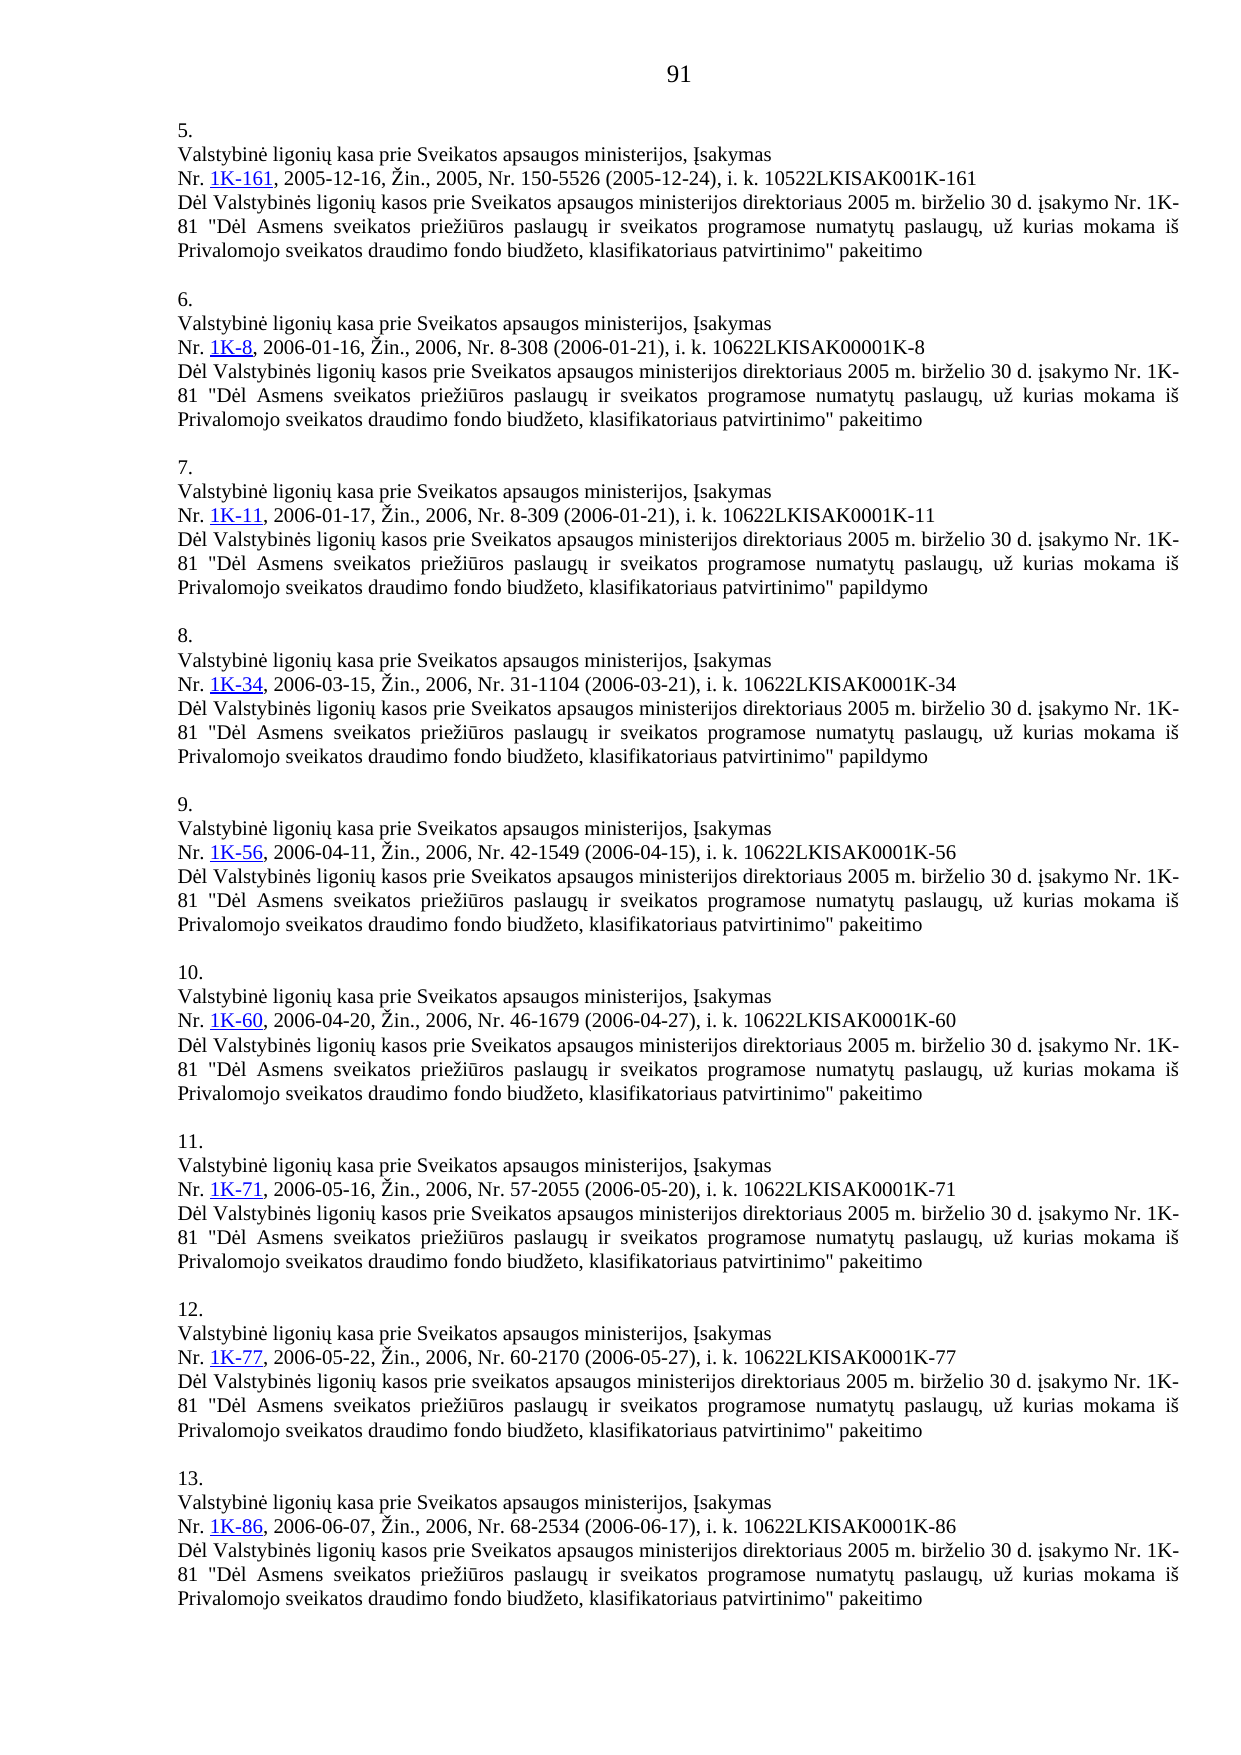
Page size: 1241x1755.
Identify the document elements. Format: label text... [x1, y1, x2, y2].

text Dėl Valstybinės ligonių kasos prie Sveikatos apsaugos ministerijos direktoriaus 2005 m. birželio 30 d. įsakymo Nr. 1K-81 "Dėl Asmens sveikatos priežiūros paslaugų ir sveikatos programose numatytų paslaugų, už kurias mokama iš Privalomojo sveikatos draudimo fondo biudžeto, klasifikatoriaus patvirtinimo" pakeitimo [177, 1032, 1181, 1105]
text Dėl Valstybinės ligonių kasos prie Sveikatos apsaugos ministerijos direktoriaus 2005 m. birželio 30 d. įsakymo Nr. 1K- 81 "Dėl Asmens sveikatos priežiūros paslaugų ir sveikatos programose numatytų paslaugų, už kurias mokama iš Privalomojo sveikatos draudimo fondo biudžeto, klasifikatoriaus patvirtinimo" pakeitimo [177, 359, 1181, 431]
text Dėl Valstybinės ligonių kasos prie Sveikatos apsaugos ministerijos direktoriaus 2005 m. birželio 30 d. įsakymo Nr. 1K- 81 "Dėl Asmens sveikatos priežiūros paslaugų ir sveikatos programose numatytų paslaugų, už kurias mokama iš Privalomojo sveikatos draudimo fondo biudžeto, klasifikatoriaus patvirtinimo" papildymo [177, 527, 1181, 599]
text 7. [177, 455, 1181, 479]
text Dėl Valstybinės ligonių kasos prie Sveikatos apsaugos ministerijos direktoriaus 2005 m. birželio 30 d. įsakymo Nr. 1K-81 "Dėl Asmens sveikatos priežiūros paslaugų ir sveikatos programose numatytų paslaugų, už kurias mokama iš Privalomojo sveikatos draudimo fondo biudžeto, klasifikatoriaus patvirtinimo" papildymo [177, 696, 1181, 768]
text Nr. 1K-60, 2006-04-20, Žin., 2006, Nr. 46-1679 (2006-04-27), i. k. 10622LKISAK0001K-60 [177, 1008, 1181, 1032]
text Dėl Valstybinės ligonių kasos prie Sveikatos apsaugos ministerijos direktoriaus 2005 m. birželio 30 d. įsakymo Nr. 1K-81 "Dėl Asmens sveikatos priežiūros paslaugų ir sveikatos programose numatytų paslaugų, už kurias mokama iš Privalomojo sveikatos draudimo fondo biudžeto, klasifikatoriaus patvirtinimo" pakeitimo [177, 190, 1181, 262]
text Valstybinė ligonių kasa prie Sveikatos apsaugos ministerijos, Įsakymas [177, 1490, 1181, 1514]
text Nr. 1K-71, 2006-05-16, Žin., 2006, Nr. 57-2055 (2006-05-20), i. k. 10622LKISAK0001K-71 [177, 1177, 1181, 1201]
text Valstybinė ligonių kasa prie Sveikatos apsaugos ministerijos, Įsakymas [177, 984, 1181, 1008]
text Valstybinė ligonių kasa prie Sveikatos apsaugos ministerijos, Įsakymas [177, 142, 1181, 166]
text Nr. 1K-161, 2005-12-16, Žin., 2005, Nr. 150-5526 (2005-12-24), i. k. 10522LKISAK001K-161 [177, 166, 1181, 190]
text Dėl Valstybinės ligonių kasos prie sveikatos apsaugos ministerijos direktoriaus 2005 m. birželio 30 d. įsakymo Nr. 1K-81 "Dėl Asmens sveikatos priežiūros paslaugų ir sveikatos programose numatytų paslaugų, už kurias mokama iš Privalomojo sveikatos draudimo fondo biudžeto, klasifikatoriaus patvirtinimo" pakeitimo [177, 1369, 1181, 1442]
text Valstybinė ligonių kasa prie Sveikatos apsaugos ministerijos, Įsakymas [177, 816, 1181, 840]
text Valstybinė ligonių kasa prie Sveikatos apsaugos ministerijos, Įsakymas [177, 1153, 1181, 1177]
text 8. [177, 623, 1181, 647]
text 10. [177, 960, 1181, 984]
text Dėl Valstybinės ligonių kasos prie Sveikatos apsaugos ministerijos direktoriaus 2005 m. birželio 30 d. įsakymo Nr. 1K-81 "Dėl Asmens sveikatos priežiūros paslaugų ir sveikatos programose numatytų paslaugų, už kurias mokama iš Privalomojo sveikatos draudimo fondo biudžeto, klasifikatoriaus patvirtinimo" pakeitimo [177, 1538, 1181, 1610]
text 5. [177, 118, 1181, 142]
text 12. [177, 1297, 1181, 1321]
text Valstybinė ligonių kasa prie Sveikatos apsaugos ministerijos, Įsakymas [177, 311, 1181, 335]
text 13. [177, 1466, 1181, 1490]
text Dėl Valstybinės ligonių kasos prie Sveikatos apsaugos ministerijos direktoriaus 2005 m. birželio 30 d. įsakymo Nr. 1K-81 "Dėl Asmens sveikatos priežiūros paslaugų ir sveikatos programose numatytų paslaugų, už kurias mokama iš Privalomojo sveikatos draudimo fondo biudžeto, klasifikatoriaus patvirtinimo" pakeitimo [177, 864, 1181, 936]
text 9. [177, 792, 1181, 816]
text Valstybinė ligonių kasa prie Sveikatos apsaugos ministerijos, Įsakymas [177, 647, 1181, 672]
text Valstybinė ligonių kasa prie Sveikatos apsaugos ministerijos, Įsakymas [177, 1321, 1181, 1345]
text Valstybinė ligonių kasa prie Sveikatos apsaugos ministerijos, Įsakymas [177, 479, 1181, 503]
text Nr. 1K-56, 2006-04-11, Žin., 2006, Nr. 42-1549 (2006-04-15), i. k. 10622LKISAK0001K-56 [177, 840, 1181, 864]
text 6. [177, 287, 1181, 311]
text Nr. 1K-34, 2006-03-15, Žin., 2006, Nr. 31-1104 (2006-03-21), i. k. 10622LKISAK0001K-34 [177, 672, 1181, 696]
text Nr. 1K-8, 2006-01-16, Žin., 2006, Nr. 8-308 (2006-01-21), i. k. 10622LKISAK00001K-8 [177, 335, 1181, 359]
text Nr. 1K-77, 2006-05-22, Žin., 2006, Nr. 60-2170 (2006-05-27), i. k. 10622LKISAK0001K-77 [177, 1345, 1181, 1369]
text Dėl Valstybinės ligonių kasos prie Sveikatos apsaugos ministerijos direktoriaus 2005 m. birželio 30 d. įsakymo Nr. 1K-81 "Dėl Asmens sveikatos priežiūros paslaugų ir sveikatos programose numatytų paslaugų, už kurias mokama iš Privalomojo sveikatos draudimo fondo biudžeto, klasifikatoriaus patvirtinimo" pakeitimo [177, 1201, 1181, 1273]
text Nr. 1K-86, 2006-06-07, Žin., 2006, Nr. 68-2534 (2006-06-17), i. k. 10622LKISAK0001K-86 [177, 1514, 1181, 1538]
text Nr. 1K-11, 2006-01-17, Žin., 2006, Nr. 8-309 (2006-01-21), i. k. 10622LKISAK0001K-11 [177, 503, 1181, 527]
text 11. [177, 1129, 1181, 1153]
